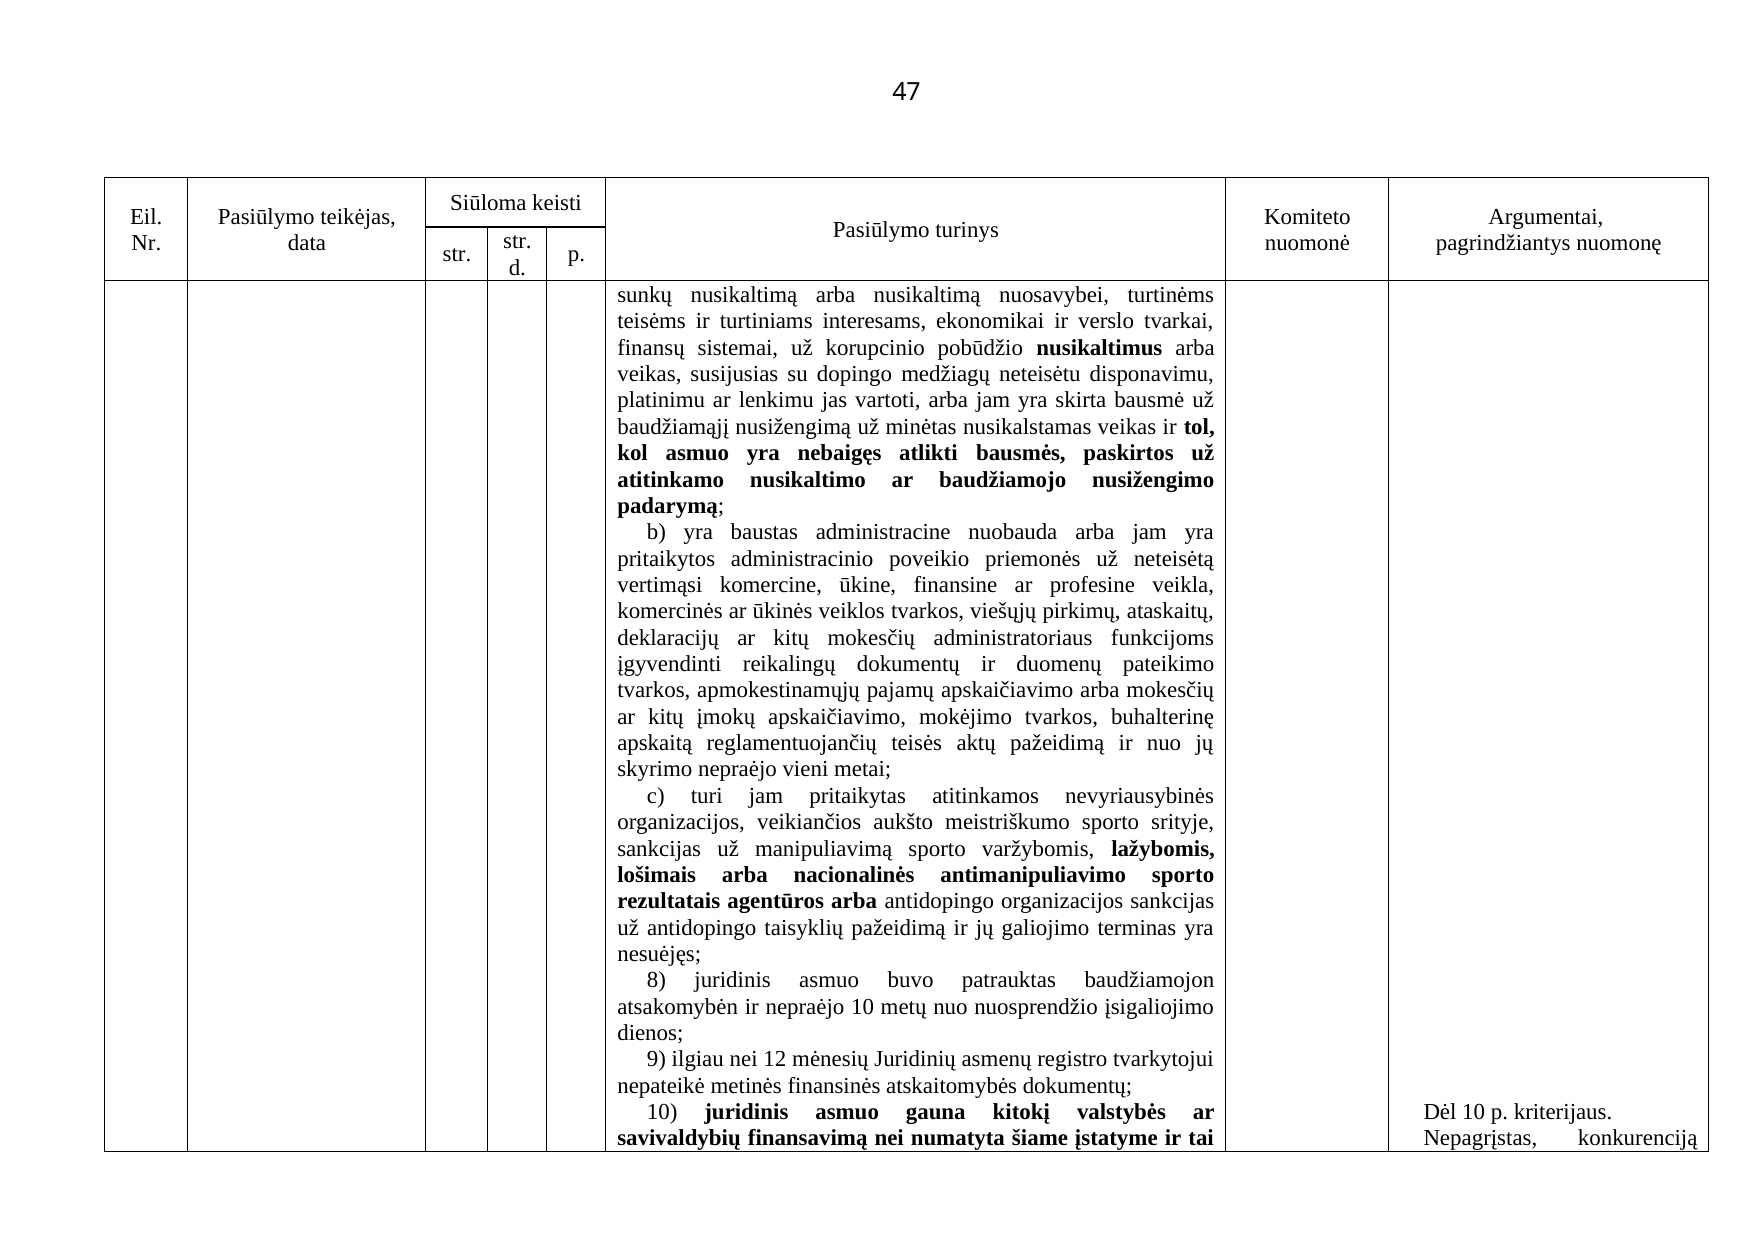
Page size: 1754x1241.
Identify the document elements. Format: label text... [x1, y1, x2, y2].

table_cell [426, 281, 487, 1151]
table_cell sunkų nusikaltimą arba nusikaltimą nuosavybei, turtinėms teisėms ir turtiniams interesams, ekonomikai ir verslo tvarkai, finansų sistemai, už korupcinio pobūdžio nusikaltimus arba veikas, susijusias su dopingo medžiagų neteisėtu disponavimu, platinimu ar lenkimu jas vartoti, arba jam yra skirta bausmė už baudžiamąjį nusižengimą už minėtas nusikalstamas veikas ir tol, kol asmuo yra nebaigęs atlikti bausmės, paskirtos už atitinkamo nusikaltimo ar baudžiamojo nusižengimo padarymą; b) yra baustas administracine nuobauda arba jam yra pritaikytos administracinio poveikio priemonės už neteisėtą vertimąsi komercine, ūkine, finansine ar profesine veikla, komercinės ar ūkinės veiklos tvarkos, viešųjų pirkimų, ataskaitų, deklaracijų ar kitų mokesčių administratoriaus funkcijoms įgyvendinti reikalingų dokumentų ir duomenų pateikimo tvarkos, apmokestinamųjų pajamų apskaičiavimo arba mokesčių ar kitų įmokų apskaičiavimo, mokėjimo tvarkos, buhalterinę apskaitą reglamentuojančių teisės aktų pažeidimą ir nuo jų skyrimo nepraėjo vieni metai; c) turi jam pritaikytas atitinkamos nevyriausybinės organizacijos, veikiančios aukšto meistriškumo sporto srityje, sankcijas už manipuliavimą sporto varžybomis, lažybomis, lošimais arba nacionalinės antimanipuliavimo sporto rezultatais agentūros arba antidopingo organizacijos sankcijas už antidopingo taisyklių pažeidimą ir jų galiojimo terminas yra nesuėjęs; 8) juridinis asmuo buvo patrauktas baudžiamojon atsakomybėn ir nepraėjo 10 metų nuo nuosprendžio įsigaliojimo dienos; 9) ilgiau nei 12 mėnesių Juridinių asmenų registro tvarkytojui nepateikė metinės finansinės atskaitomybės dokumentų; 10) juridinis asmuo gauna kitokį valstybės ar savivaldybių finansavimą nei numatyta šiame įstatyme ir tai [606, 281, 1225, 1151]
table_header Argumentai, pagrindžiantys nuomonę [1389, 178, 1708, 280]
table_cell [1226, 281, 1388, 1151]
table_cell str. [426, 228, 487, 280]
table_header Eil. Nr. [105, 178, 187, 280]
table_cell [188, 281, 425, 1151]
table_cell [547, 281, 605, 1151]
table_header Pasiūlymo turinys [606, 178, 1225, 280]
table_cell Dėl 10 p. kriterijaus. Nepagrįstas, konkurenciją [1389, 281, 1708, 1151]
table_cell [105, 281, 187, 1151]
table_cell str. d. [488, 228, 546, 280]
table_cell p. [547, 228, 605, 280]
table_header Siūloma keisti [426, 178, 605, 226]
table_cell [488, 281, 546, 1151]
table_header Komiteto nuomonė [1226, 178, 1388, 280]
table_header Pasiūlymo teikėjas, data [188, 178, 425, 280]
